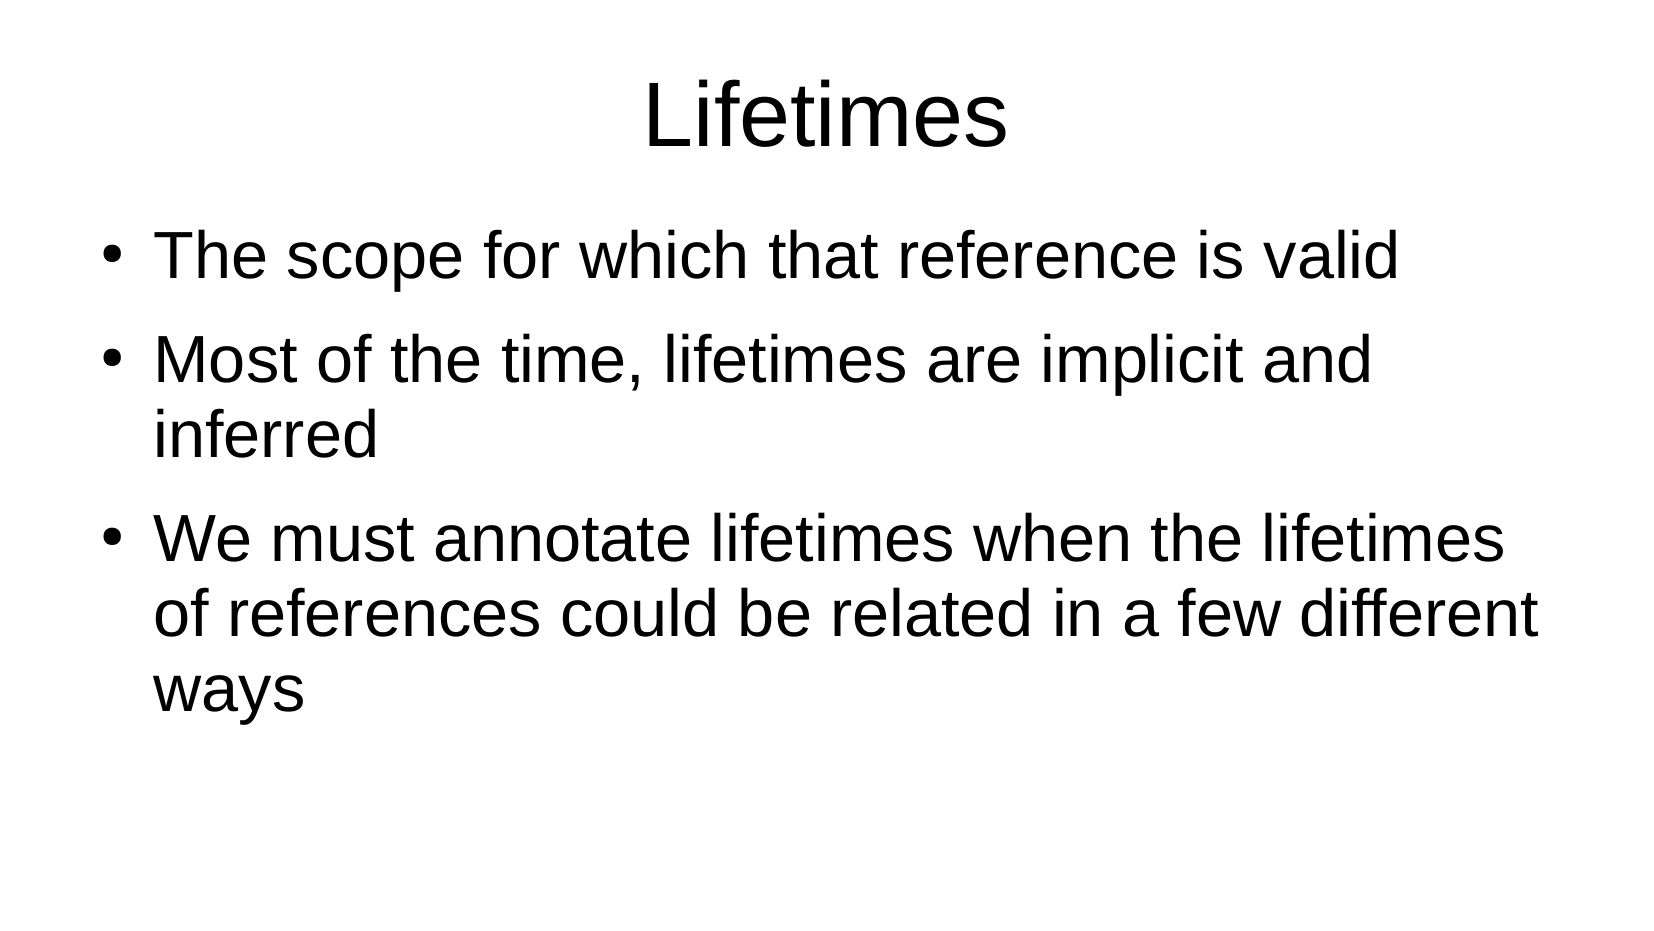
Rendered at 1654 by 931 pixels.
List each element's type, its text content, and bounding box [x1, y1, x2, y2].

title Lifetimes [82, 37, 1571, 193]
list The scope for which that reference is valid Most of the time, lifetimes are implicit and inferred We must annotate lifetimes when the lifetimes of references could be related in a few different ways [82, 217, 1571, 758]
